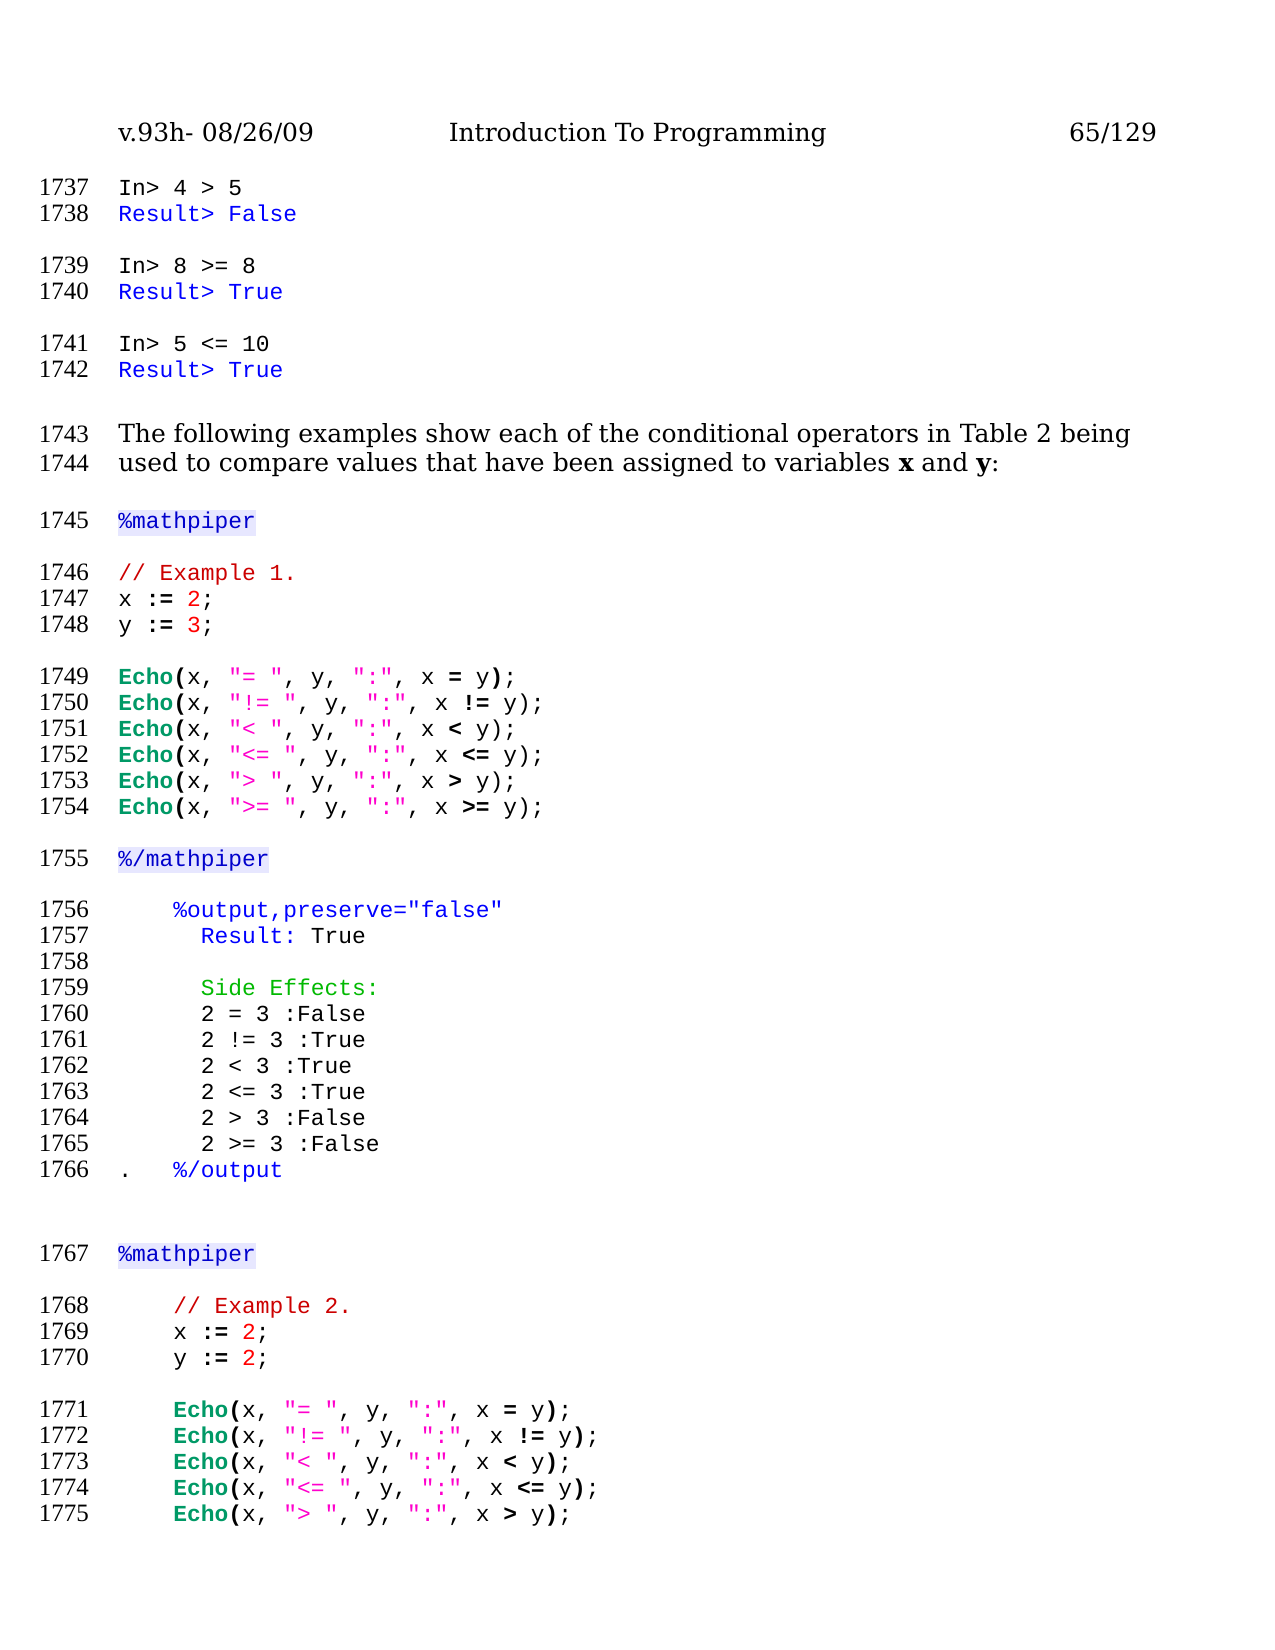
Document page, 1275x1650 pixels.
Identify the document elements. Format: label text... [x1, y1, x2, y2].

text Echo(x, "= ", y, ":", x = y); [118, 665, 1157, 691]
text Result> True [118, 281, 1157, 306]
text 2 >= 3 :False [118, 1132, 1157, 1158]
text Echo(x, "<= ", y, ":", x <= y); [118, 743, 1157, 769]
text In> 5 <= 10 [118, 332, 1157, 358]
text The following examples show each of the conditional operators in Table 2 being used to compare values that have been assigned to variables x and y: [118, 419, 1157, 478]
text Echo(x, "!= ", y, ":", x != y); [118, 1424, 1157, 1450]
text x := 2; [118, 1321, 1157, 1346]
text 2 < 3 :True [118, 1054, 1157, 1080]
text 2 != 3 :True [118, 1028, 1157, 1054]
text Echo(x, ">= ", y, ":", x >= y); [118, 795, 1157, 821]
text Echo(x, "!= ", y, ":", x != y); [118, 691, 1157, 717]
text y := 2; [118, 1346, 1157, 1372]
text Echo(x, "> ", y, ":", x > y); [118, 1502, 1157, 1528]
text Echo(x, "> ", y, ":", x > y); [118, 769, 1157, 795]
text %mathpiper [118, 1243, 1157, 1269]
text Echo(x, "= ", y, ":", x = y); [118, 1398, 1157, 1424]
text Echo(x, "< ", y, ":", x < y); [118, 1450, 1157, 1476]
text In> 8 >= 8 [118, 254, 1157, 281]
text Result> False [118, 203, 1157, 229]
text Side Effects: [118, 977, 1157, 1002]
text Result> True [118, 358, 1157, 384]
text %output,preserve="false" [118, 899, 1157, 925]
text In> 4 > 5 [118, 177, 1157, 203]
text Result: True [118, 925, 1157, 951]
text 2 > 3 :False [118, 1106, 1157, 1132]
text %mathpiper [118, 510, 1157, 536]
text // Example 2. [118, 1294, 1157, 1321]
text . %/output [118, 1158, 1157, 1184]
text Echo(x, "<= ", y, ":", x <= y); [118, 1476, 1157, 1502]
text y := 3; [118, 613, 1157, 639]
text // Example 1. [118, 562, 1157, 587]
text 2 <= 3 :True [118, 1080, 1157, 1106]
text x := 2; [118, 587, 1157, 613]
text 2 = 3 :False [118, 1002, 1157, 1028]
text Echo(x, "< ", y, ":", x < y); [118, 717, 1157, 743]
text %/mathpiper [118, 847, 1157, 873]
